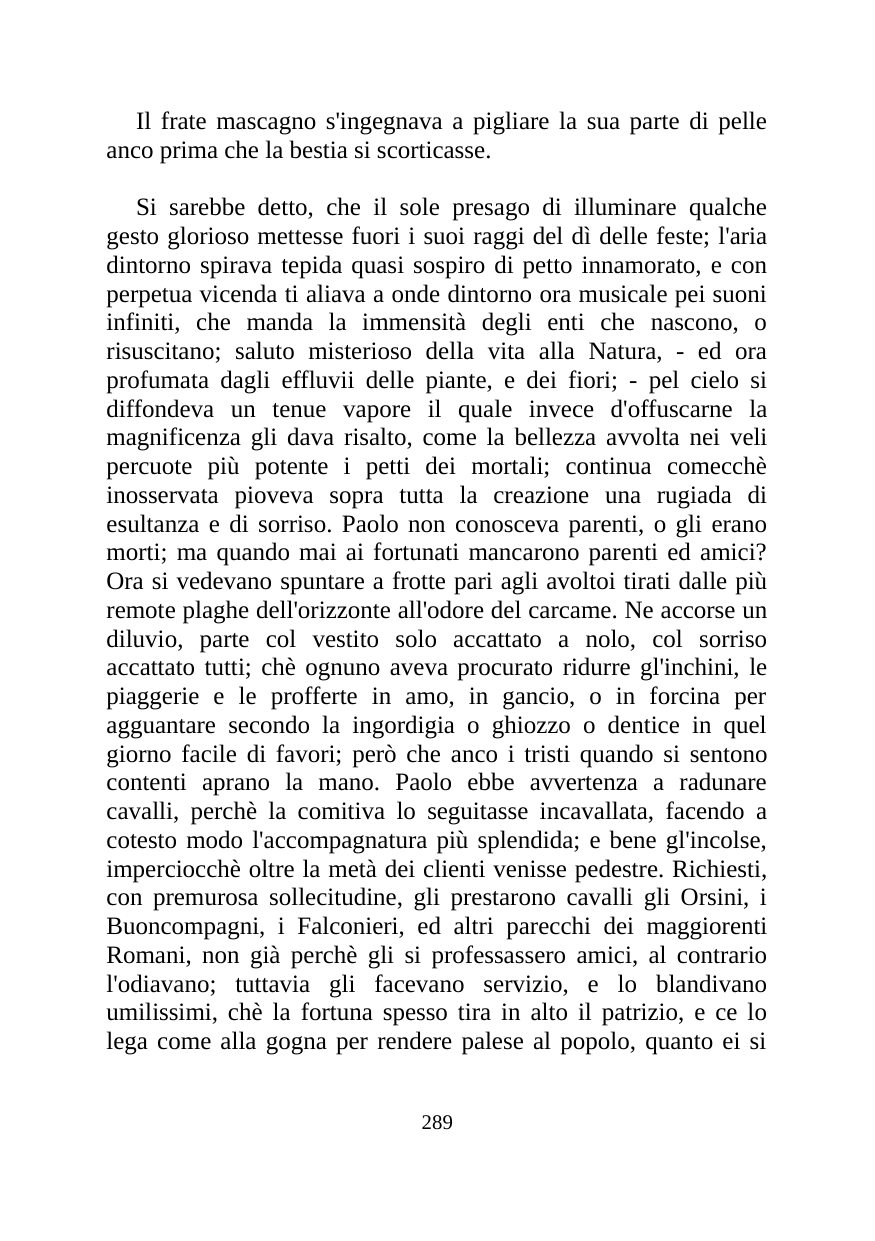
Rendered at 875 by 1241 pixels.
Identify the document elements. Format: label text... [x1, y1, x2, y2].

text Si sarebbe detto, che il sole presago di illuminare qualche gesto glorioso mettesse fuori i suoi raggi del dì delle feste; l'aria dintorno spirava tepida quasi sospiro di petto innamorato, e con perpetua vicenda ti aliava a onde dintorno ora musicale pei suoni infiniti, che manda la immensità degli enti che nascono, o risuscitano; saluto misterioso della vita alla Natura, - ed ora profumata dagli effluvii delle piante, e dei fiori; - pel cielo si diffondeva un tenue vapore il quale invece d'offuscarne la magnificenza gli dava risalto, come la bellezza avvolta nei veli percuote più potente i petti dei mortali; continua comecchè inosservata pioveva sopra tutta la creazione una rugiada di esultanza e di sorriso. Paolo non conosceva parenti, o gli erano morti; ma quando mai ai fortunati mancarono parenti ed amici? Ora si vedevano spuntare a frotte pari agli avoltoi tirati dalle più remote plaghe dell'orizzonte all'odore del carcame. Ne accorse un diluvio, parte col vestito solo accattato a nolo, col sorriso accattato tutti; chè ognuno aveva procurato ridurre gl'inchini, le piaggerie e le profferte in amo, in gancio, o in forcina per agguantare secondo la ingordigia o ghiozzo o dentice in quel giorno facile di favori; però che anco i tristi quando si sentono contenti aprano la mano. Paolo ebbe avvertenza a radunare cavalli, perchè la comitiva lo seguitasse incavallata, facendo a cotesto modo l'accompagnatura più splendida; e bene gl'incolse, imperciocchè oltre la metà dei clienti venisse pedestre. Richiesti, con premurosa sollecitudine, gli prestarono cavalli gli Orsini, i Buoncompagni, i Falconieri, ed altri parecchi dei maggiorenti Romani, non già perchè gli si professassero amici, al contrario l'odiavano; tuttavia gli facevano servizio, e lo blandivano umilissimi, chè la fortuna spesso tira in alto il patrizio, e ce lo lega come alla gogna per rendere palese al popolo, quanto ei si [106, 192, 768, 1055]
text Il frate mascagno s'ingegnava a pigliare la sua parte di pelle anco prima che la bestia si scorticasse. [106, 106, 768, 164]
